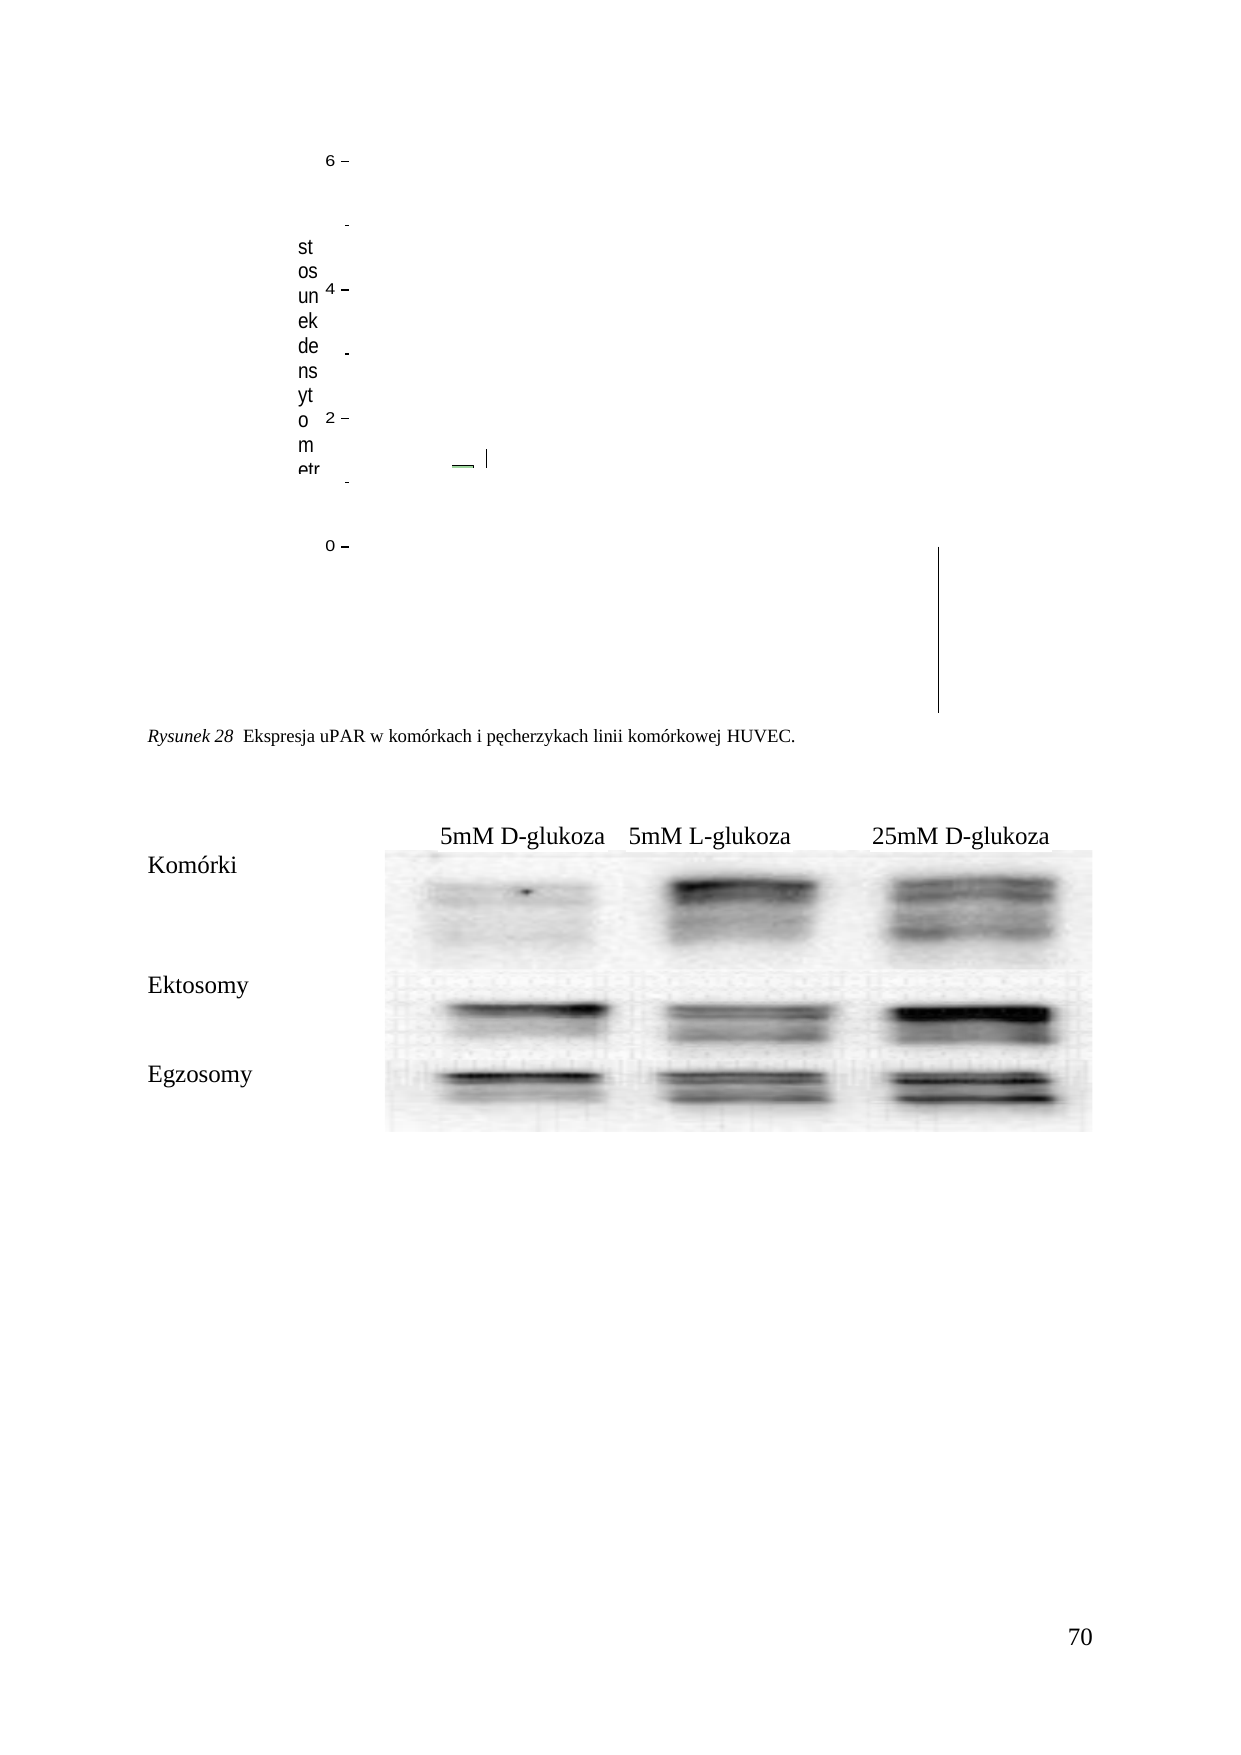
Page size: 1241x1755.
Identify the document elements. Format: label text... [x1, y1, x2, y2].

text 4 [325, 280, 337, 298]
text 0 [325, 537, 337, 555]
text 2 [325, 408, 337, 426]
text 25mM D-glukoza [872, 823, 1052, 850]
text Egzosomy [147, 1061, 255, 1088]
text Komórki [147, 851, 240, 879]
text 70 [1068, 1624, 1095, 1651]
text stosunek densytometryczny [298, 234, 322, 474]
text Ektosomy [147, 972, 251, 999]
text 6 [325, 151, 337, 169]
text Rysunek 28 Ekspresja uPAR w komórkach i pęcherzykach linii komórkowej HUVEC. [147, 726, 802, 747]
text 5mM D-glukoza [440, 823, 608, 850]
text 5mM L-glukoza [628, 823, 793, 850]
